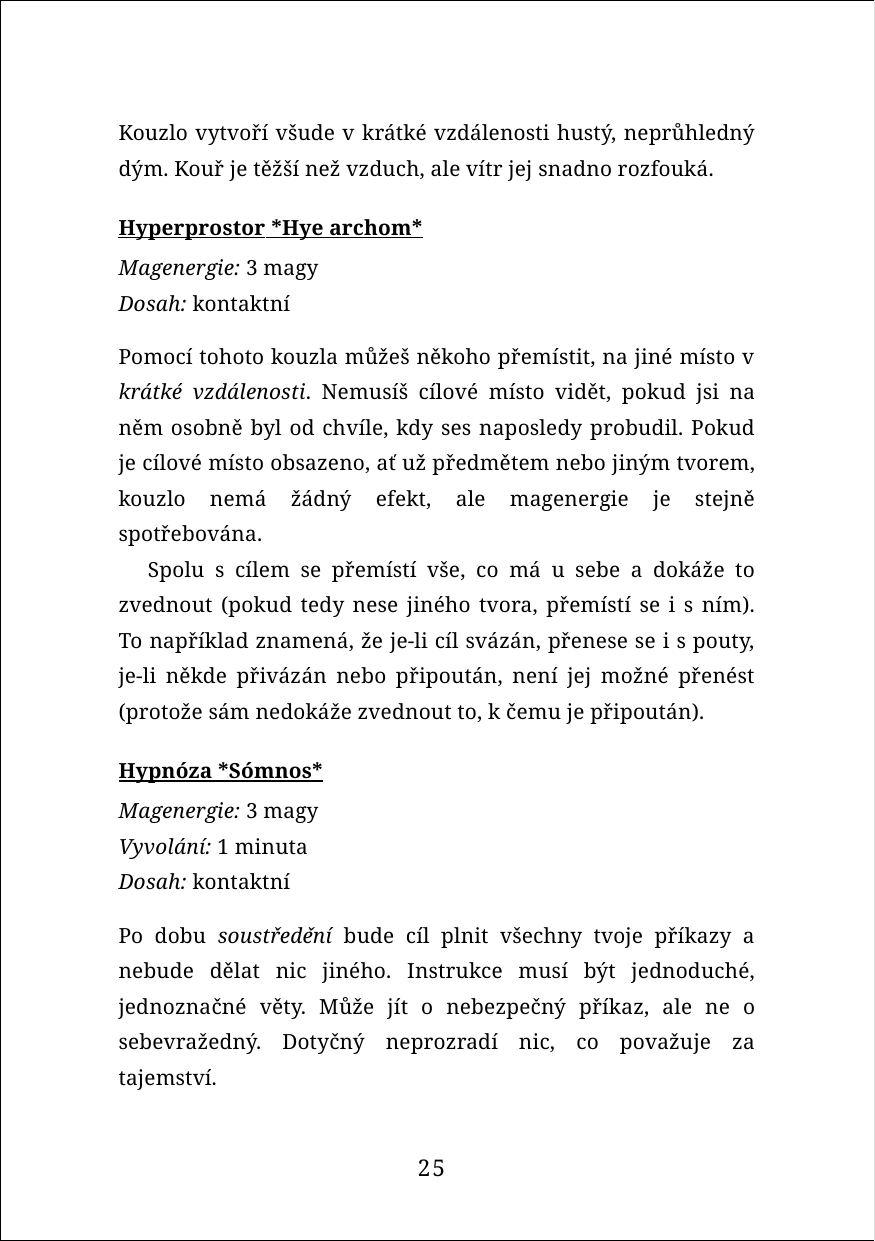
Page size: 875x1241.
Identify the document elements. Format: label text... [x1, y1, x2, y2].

text Magenergie: 3 magy Vyvolání: 1 minuta Dosah: kontaktní [118, 796, 756, 896]
subtitle Hyperprostor *Hye archom* [118, 213, 756, 241]
subtitle Hypnóza *Sómnos* [118, 756, 756, 785]
text Pomocí tohoto kouzla můžeš někoho přemístit, na jiné místo v krátké vzdálenosti. Nemusíš cílové místo vidět, pokud jsi na něm osobně byl od chvíle, kdy ses naposledy probudil. Pokud je cílové místo obsazeno, ať už předmětem nebo jiným tvorem, kouzlo nemá žádný efekt, ale magenergie je stejně spotřebována. Spolu s cílem se přemístí vše, co má u sebe a dokáže to zvednout (pokud tedy nese jiného tvora, přemístí se i s ním). To například znamená, že je-li cíl svázán, přenese se i s pouty, je-li někde přivázán nebo připoután, není jej možné přenést (protože sám nedokáže zvednout to, k čemu je připoután). [118, 342, 756, 726]
text Magenergie: 3 magy Dosah: kontaktní [118, 253, 756, 317]
text Po dobu soustředění bude cíl plnit všechny tvoje příkazy a nebude dělat nic jiného. Instrukce musí být jednoduché, jednoznačné věty. Může jít o nebezpečný příkaz, ale ne o sebevražedný. Dotyčný neprozradí nic, co považuje za tajemství. [118, 921, 756, 1091]
text Kouzlo vytvoří všude v krátké vzdálenosti hustý, neprůhledný dým. Kouř je těžší než vzduch, ale vítr jej snadno rozfouká. [118, 118, 756, 182]
